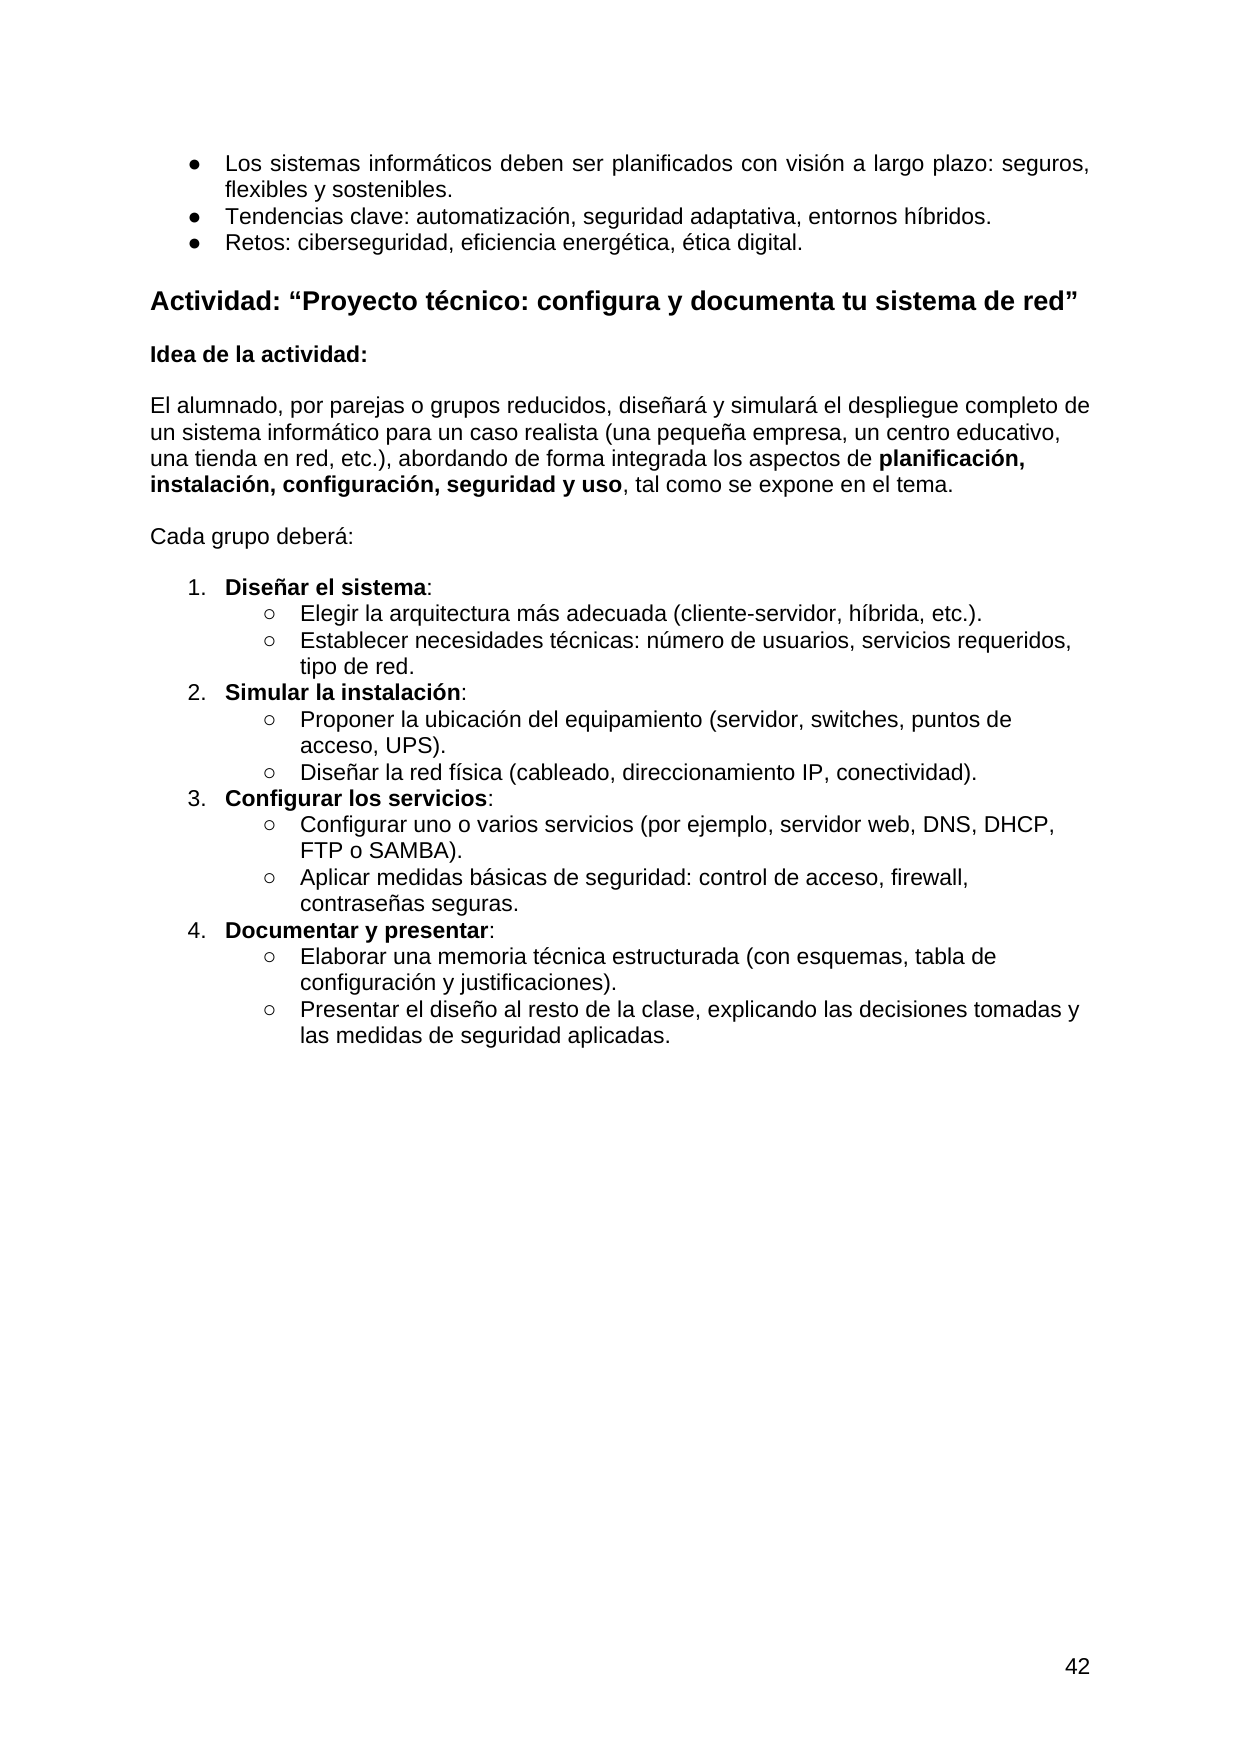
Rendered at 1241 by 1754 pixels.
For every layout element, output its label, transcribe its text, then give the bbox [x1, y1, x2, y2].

text El alumnado, por parejas o grupos reducidos, diseñará y simulará el despliegue completo de un sistema informático para un caso realista (una pequeña empresa, un centro educativo, una tienda en red, etc.), abordando de forma integrada los aspectos de planificación, instalación, configuración, seguridad y uso, tal como se expone en el tema. [150, 392, 1090, 498]
list Diseñar el sistema: [187, 574, 1090, 600]
list Configurar los servicios: [187, 785, 1090, 811]
list Establecer necesidades técnicas: número de usuarios, servicios requeridos, tipo de red. [262, 627, 1090, 679]
subtitle Actividad: “Proyecto técnico: configura y documenta tu sistema de red” [150, 284, 1090, 316]
list Tendencias clave: automatización, seguridad adaptativa, entornos híbridos. [187, 203, 1090, 229]
list Documentar y presentar: [187, 917, 1090, 943]
list Elaborar una memoria técnica estructurada (con esquemas, tabla de configuración y justificaciones). [262, 943, 1090, 996]
list Simular la instalación: [187, 679, 1090, 706]
list Retos: ciberseguridad, eficiencia energética, ética digital. [187, 229, 1090, 255]
list Diseñar la red física (cableado, direccionamiento IP, conectividad). [262, 758, 1090, 785]
list Aplicar medidas básicas de seguridad: control de acceso, firewall, contraseñas seguras. [262, 864, 1090, 917]
text Idea de la actividad: [150, 341, 1090, 367]
list Presentar el diseño al resto de la clase, explicando las decisiones tomadas y las medidas de seguridad aplicadas. [262, 996, 1090, 1075]
text Cada grupo deberá: [150, 523, 1090, 549]
list Elegir la arquitectura más adecuada (cliente-servidor, híbrida, etc.). [262, 600, 1090, 627]
list Los sistemas informáticos deben ser planificados con visión a largo plazo: seguros, flexibles y sostenibles. [187, 150, 1090, 203]
list Proponer la ubicación del equipamiento (servidor, switches, puntos de acceso, UPS). [262, 706, 1090, 758]
list Configurar uno o varios servicios (por ejemplo, servidor web, DNS, DHCP, FTP o SAMBA). [262, 811, 1090, 864]
